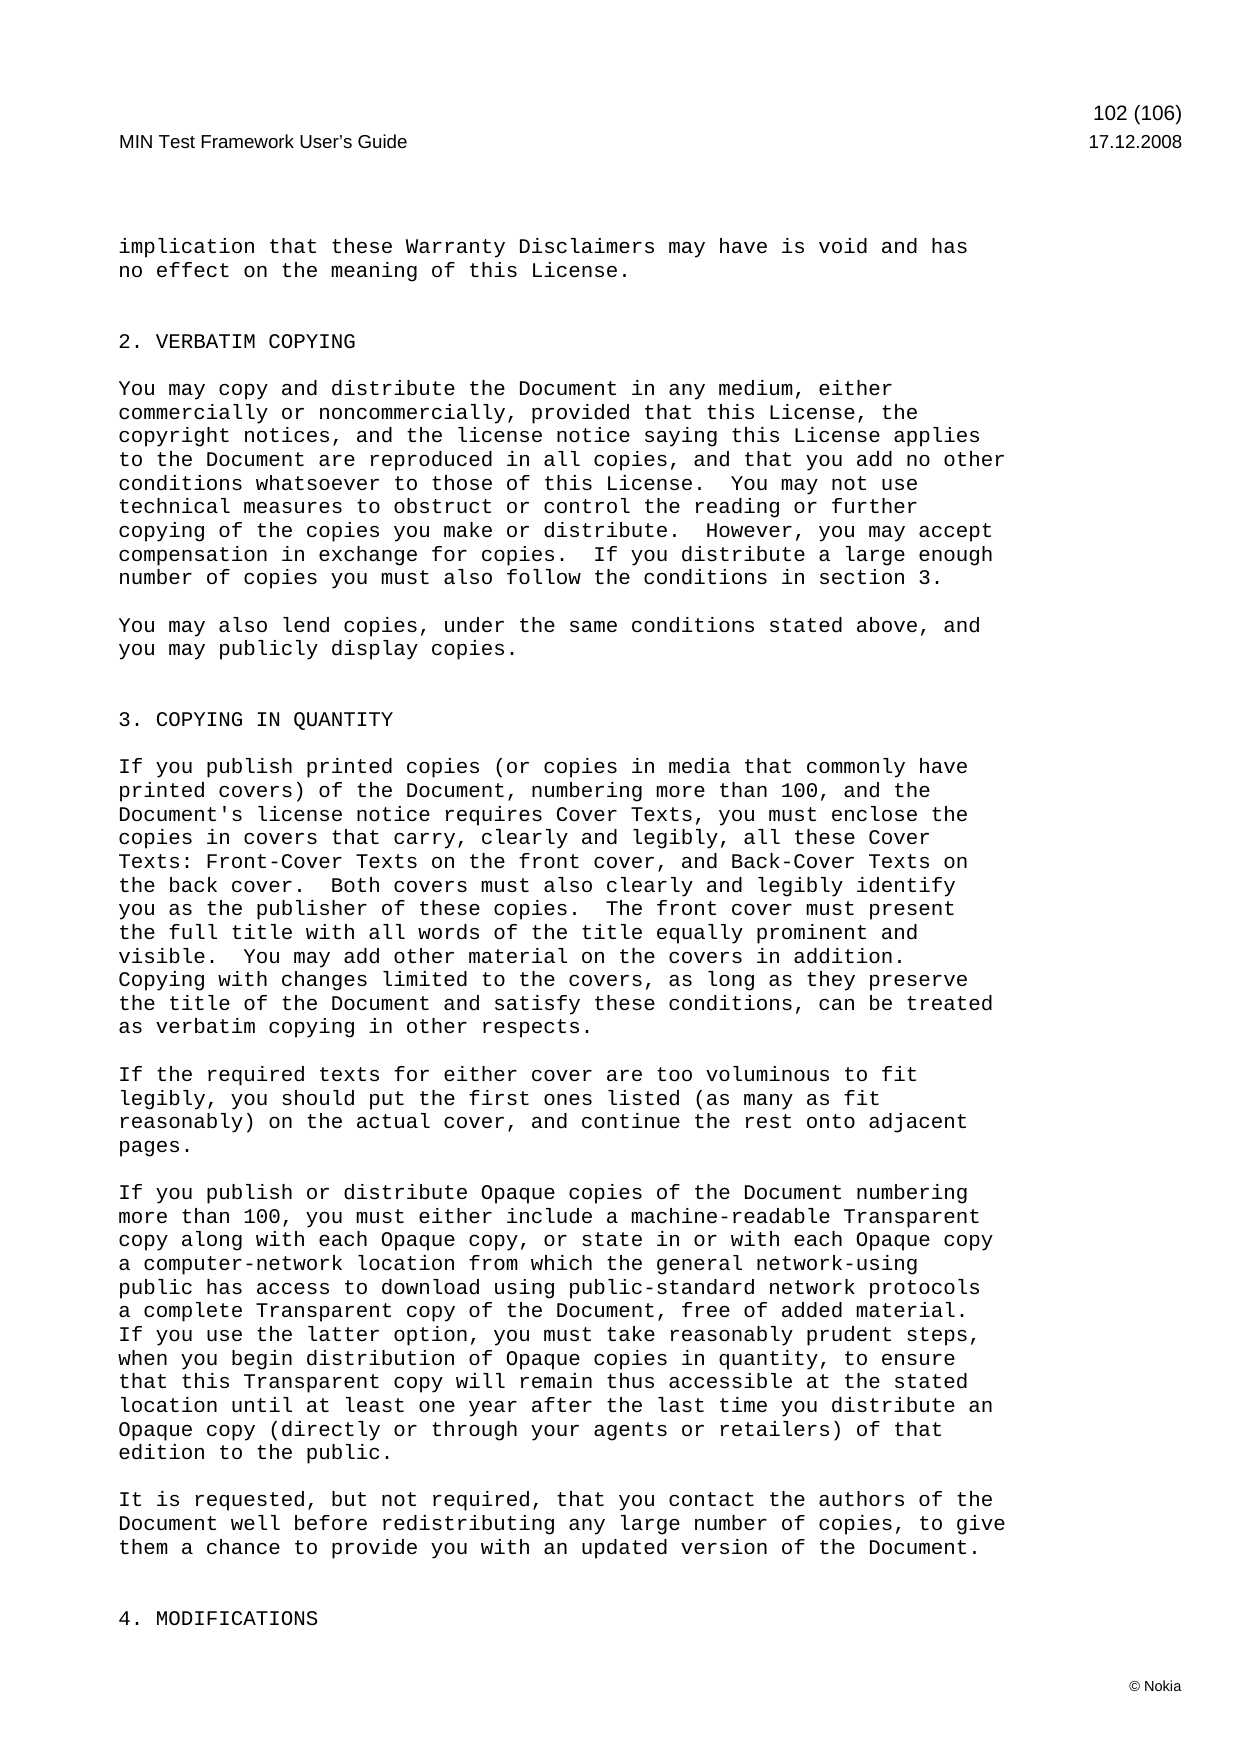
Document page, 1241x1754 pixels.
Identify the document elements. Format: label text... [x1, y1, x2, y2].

text location until at least one year after the last time you distribute an [118, 1395, 1181, 1418]
text Copying with changes limited to the covers, as long as they preserve [118, 969, 1181, 993]
text printed covers) of the Document, numbering more than 100, and the [118, 780, 1181, 804]
text implication that these Warranty Disclaimers may have is void and has [118, 236, 1181, 260]
text when you begin distribution of Opaque copies in quantity, to ensure [118, 1348, 1181, 1371]
text Document well before redistributing any large number of copies, to give [118, 1513, 1181, 1537]
text Texts: Front-Cover Texts on the front cover, and Back-Cover Texts on [118, 851, 1181, 875]
text a computer-network location from which the general network-using [118, 1253, 1181, 1277]
text If you publish or distribute Opaque copies of the Document numbering [118, 1182, 1181, 1206]
text copyright notices, and the license notice saying this License applies [118, 425, 1181, 449]
text you as the publisher of these copies. The front cover must present [118, 898, 1181, 922]
text You may copy and distribute the Document in any medium, either [118, 378, 1181, 402]
text the title of the Document and satisfy these conditions, can be treated [118, 993, 1181, 1017]
text them a chance to provide you with an updated version of the Document. [118, 1537, 1181, 1560]
text the back cover. Both covers must also clearly and legibly identify [118, 875, 1181, 898]
text public has access to download using public-standard network protocols [118, 1277, 1181, 1300]
text reasonably) on the actual cover, and continue the rest onto adjacent [118, 1111, 1181, 1135]
text 2. VERBATIM COPYING [118, 331, 1181, 354]
text compensation in exchange for copies. If you distribute a large enough [118, 544, 1181, 567]
text no effect on the meaning of this License. [118, 260, 1181, 283]
text edition to the public. [118, 1442, 1181, 1466]
text If you publish printed copies (or copies in media that commonly have [118, 756, 1181, 780]
text the full title with all words of the title equally prominent and [118, 922, 1181, 946]
text copy along with each Opaque copy, or state in or with each Opaque copy [118, 1229, 1181, 1253]
text pages. [118, 1135, 1181, 1158]
text copies in covers that carry, clearly and legibly, all these Cover [118, 827, 1181, 851]
text If the required texts for either cover are too voluminous to fit [118, 1064, 1181, 1087]
text that this Transparent copy will remain thus accessible at the stated [118, 1371, 1181, 1395]
text more than 100, you must either include a machine-readable Transparent [118, 1206, 1181, 1229]
text copying of the copies you make or distribute. However, you may accept [118, 520, 1181, 544]
text It is requested, but not required, that you contact the authors of the [118, 1489, 1181, 1513]
text you may publicly display copies. [118, 638, 1181, 662]
text technical measures to obstruct or control the reading or further [118, 496, 1181, 520]
text commercially or noncommercially, provided that this License, the [118, 402, 1181, 425]
text to the Document are reproduced in all copies, and that you add no other [118, 449, 1181, 473]
text visible. You may add other material on the covers in addition. [118, 946, 1181, 969]
text You may also lend copies, under the same conditions stated above, and [118, 614, 1181, 638]
text Opaque copy (directly or through your agents or retailers) of that [118, 1418, 1181, 1442]
text a complete Transparent copy of the Document, free of added material. [118, 1300, 1181, 1324]
text If you use the latter option, you must take reasonably prudent steps, [118, 1324, 1181, 1348]
text 4. MODIFICATIONS [118, 1608, 1181, 1631]
text number of copies you must also follow the conditions in section 3. [118, 567, 1181, 591]
text conditions whatsoever to those of this License. You may not use [118, 473, 1181, 496]
text Document's license notice requires Cover Texts, you must enclose the [118, 804, 1181, 827]
text 3. COPYING IN QUANTITY [118, 709, 1181, 733]
text legibly, you should put the first ones listed (as many as fit [118, 1087, 1181, 1111]
text as verbatim copying in other respects. [118, 1017, 1181, 1040]
